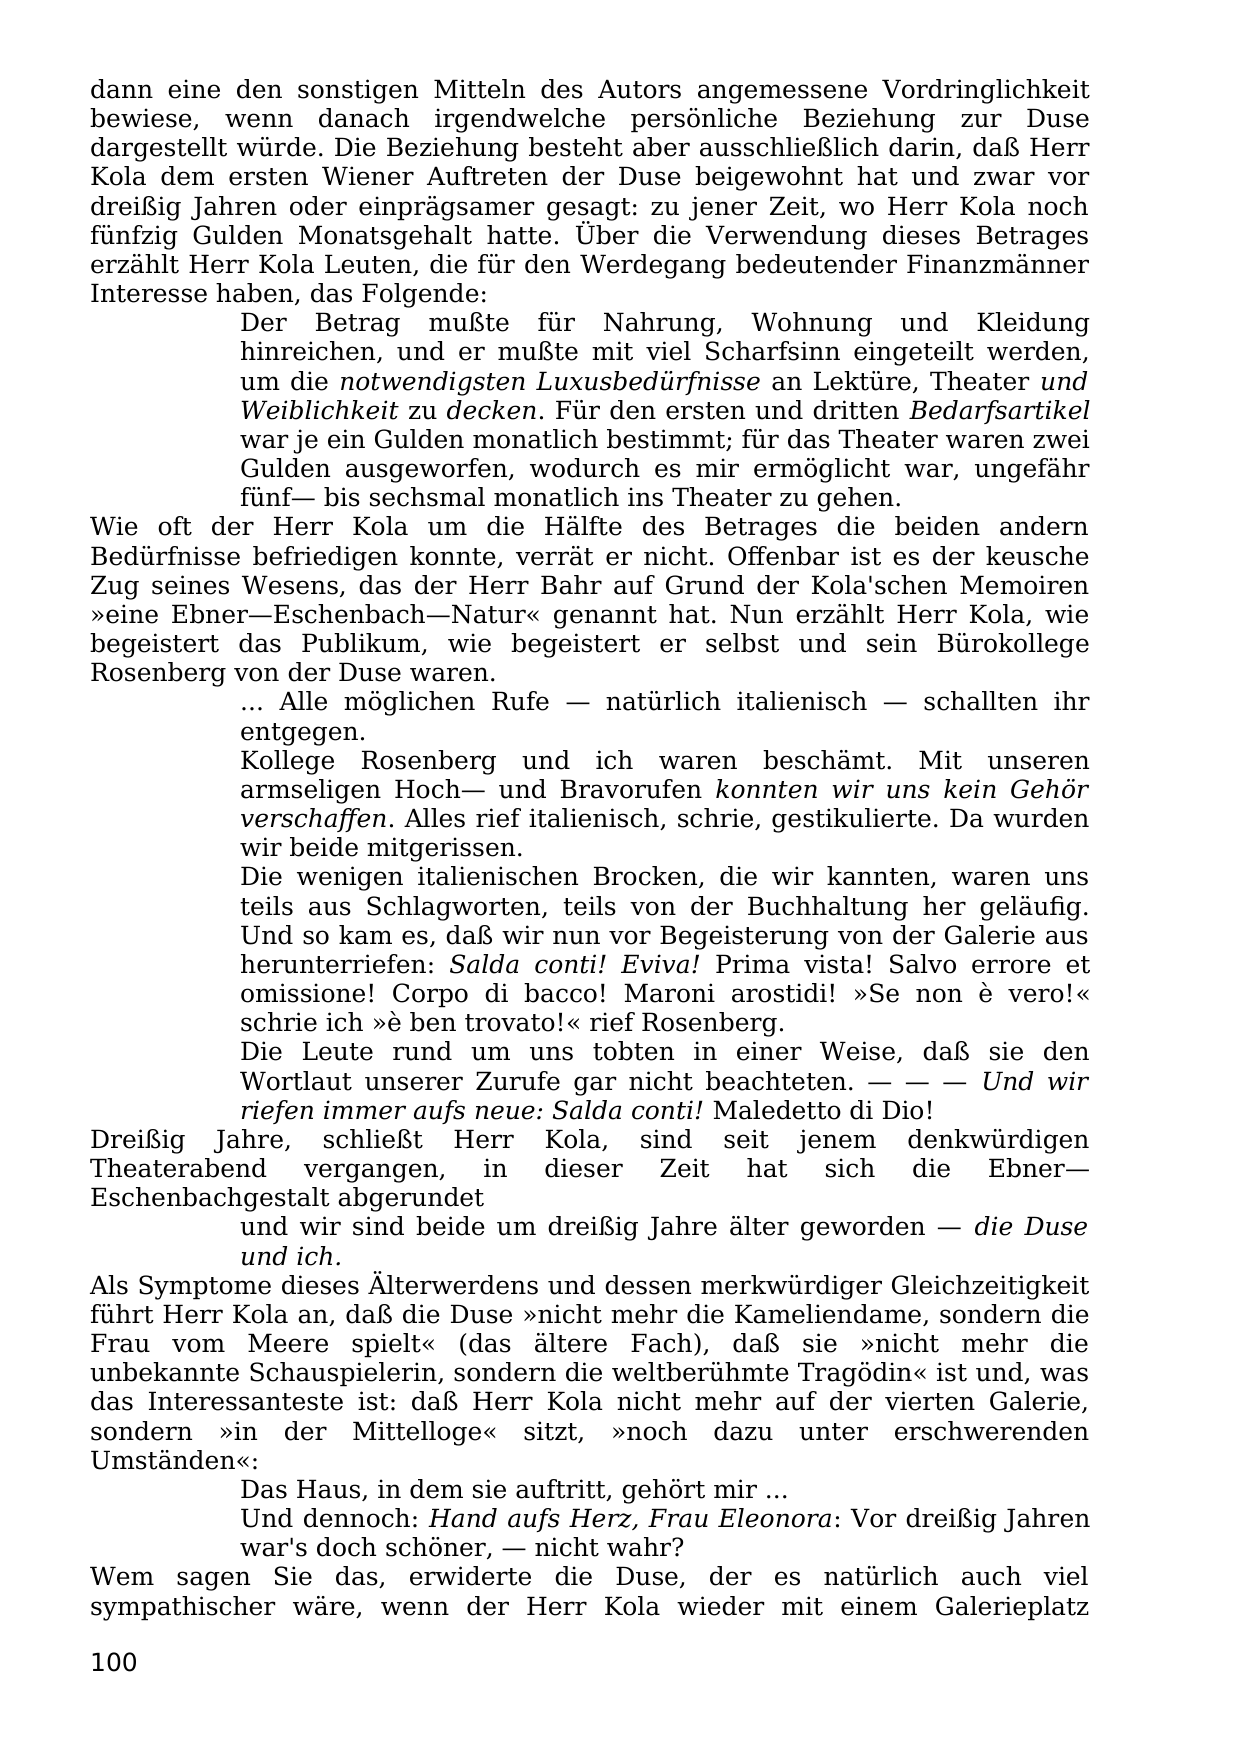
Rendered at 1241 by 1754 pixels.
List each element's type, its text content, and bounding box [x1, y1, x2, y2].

text Wem sagen Sie das, erwiderte die Duse, der es natürlich auch viel sympathischer wäre, wenn der Herr Kola wieder mit einem Galerieplatz [90, 1562, 1091, 1621]
text Als Symptome dieses Älterwerdens und dessen merkwürdiger Gleichzeitigkeit führt Herr Kola an, daß die Duse »nicht mehr die Kameliendame, sondern die Frau vom Meere spielt« (das ältere Fach), daß sie »nicht mehr die unbekannte Schauspielerin, sondern die weltberühmte Tragödin« ist und, was das Interessanteste ist: daß Herr Kola nicht mehr auf der vierten Galerie, sondern »in der Mittelloge« sitzt, »noch dazu unter erschwerenden Umständen«: [90, 1271, 1091, 1475]
text ... Alle möglichen Rufe — natürlich italienisch — schallten ihr entgegen. [240, 687, 1091, 746]
text Wie oft der Herr Kola um die Hälfte des Betrages die beiden andern Bedürfnisse befriedigen konnte, verrät er nicht. Offenbar ist es der keusche Zug seines Wesens, das der Herr Bahr auf Grund der Kola'schen Memoiren »eine Ebner—Eschenbach—Natur« genannt hat. Nun erzählt Herr Kola, wie begeistert das Publikum, wie begeistert er selbst und sein Bürokollege Rosenberg von der Duse waren. [90, 512, 1091, 687]
text und wir sind beide um dreißig Jahre älter geworden — die Duse und ich. [240, 1212, 1091, 1271]
text Die wenigen italienischen Brocken, die wir kannten, waren uns teils aus Schlagworten, teils von der Buchhaltung her geläufig. Und so kam es, daß wir nun vor Begeisterung von der Galerie aus herunterriefen: Salda conti! Eviva! Prima vista! Salvo errore et omissione! Corpo di bacco! Maroni arostidi! »Se non è vero!« schrie ich »è ben trovato!« rief Rosenberg. [240, 862, 1091, 1037]
text Die Leute rund um uns tobten in einer Weise, daß sie den Wortlaut unserer Zurufe gar nicht beachteten. — — — Und wir riefen immer aufs neue: Salda conti! Maledetto di Dio! [240, 1037, 1091, 1125]
text dann eine den sonstigen Mitteln des Autors angemessene Vordringlichkeit bewiese, wenn danach irgendwelche persönliche Beziehung zur Duse dargestellt würde. Die Beziehung besteht aber ausschließlich darin, daß Herr Kola dem ersten Wiener Auftreten der Duse beigewohnt hat und zwar vor dreißig Jahren oder einprägsamer gesagt: zu jener Zeit, wo Herr Kola noch fünfzig Gulden Monatsgehalt hatte. Über die Verwendung dieses Betrages erzählt Herr Kola Leuten, die für den Werdegang bedeutender Finanzmänner Interesse haben, das Folgende: [90, 75, 1091, 308]
text Und dennoch: Hand aufs Herz, Frau Eleonora: Vor dreißig Jahren war's doch schöner, — nicht wahr? [240, 1504, 1091, 1562]
text Dreißig Jahre, schließt Herr Kola, sind seit jenem denkwürdigen Theaterabend vergangen, in dieser Zeit hat sich die Ebner—Eschenbachgestalt abgerundet [90, 1125, 1091, 1212]
text Das Haus, in dem sie auftritt, gehört mir ... [240, 1475, 1091, 1504]
text Der Betrag mußte für Nahrung, Wohnung und Kleidung hinreichen, und er mußte mit viel Scharfsinn eingeteilt werden, um die notwendigsten Luxusbedürfnisse an Lektüre, Theater und Weiblichkeit zu decken. Für den ersten und dritten Bedarfsartikel war je ein Gulden monatlich bestimmt; für das Theater waren zwei Gulden ausgeworfen, wodurch es mir ermöglicht war, ungefähr fünf— bis sechsmal monatlich ins Theater zu gehen. [240, 308, 1091, 512]
text Kollege Rosenberg und ich waren beschämt. Mit unseren armseligen Hoch— und Bravorufen konnten wir uns kein Gehör verschaffen. Alles rief italienisch, schrie, gestikulierte. Da wurden wir beide mitgerissen. [240, 746, 1091, 862]
